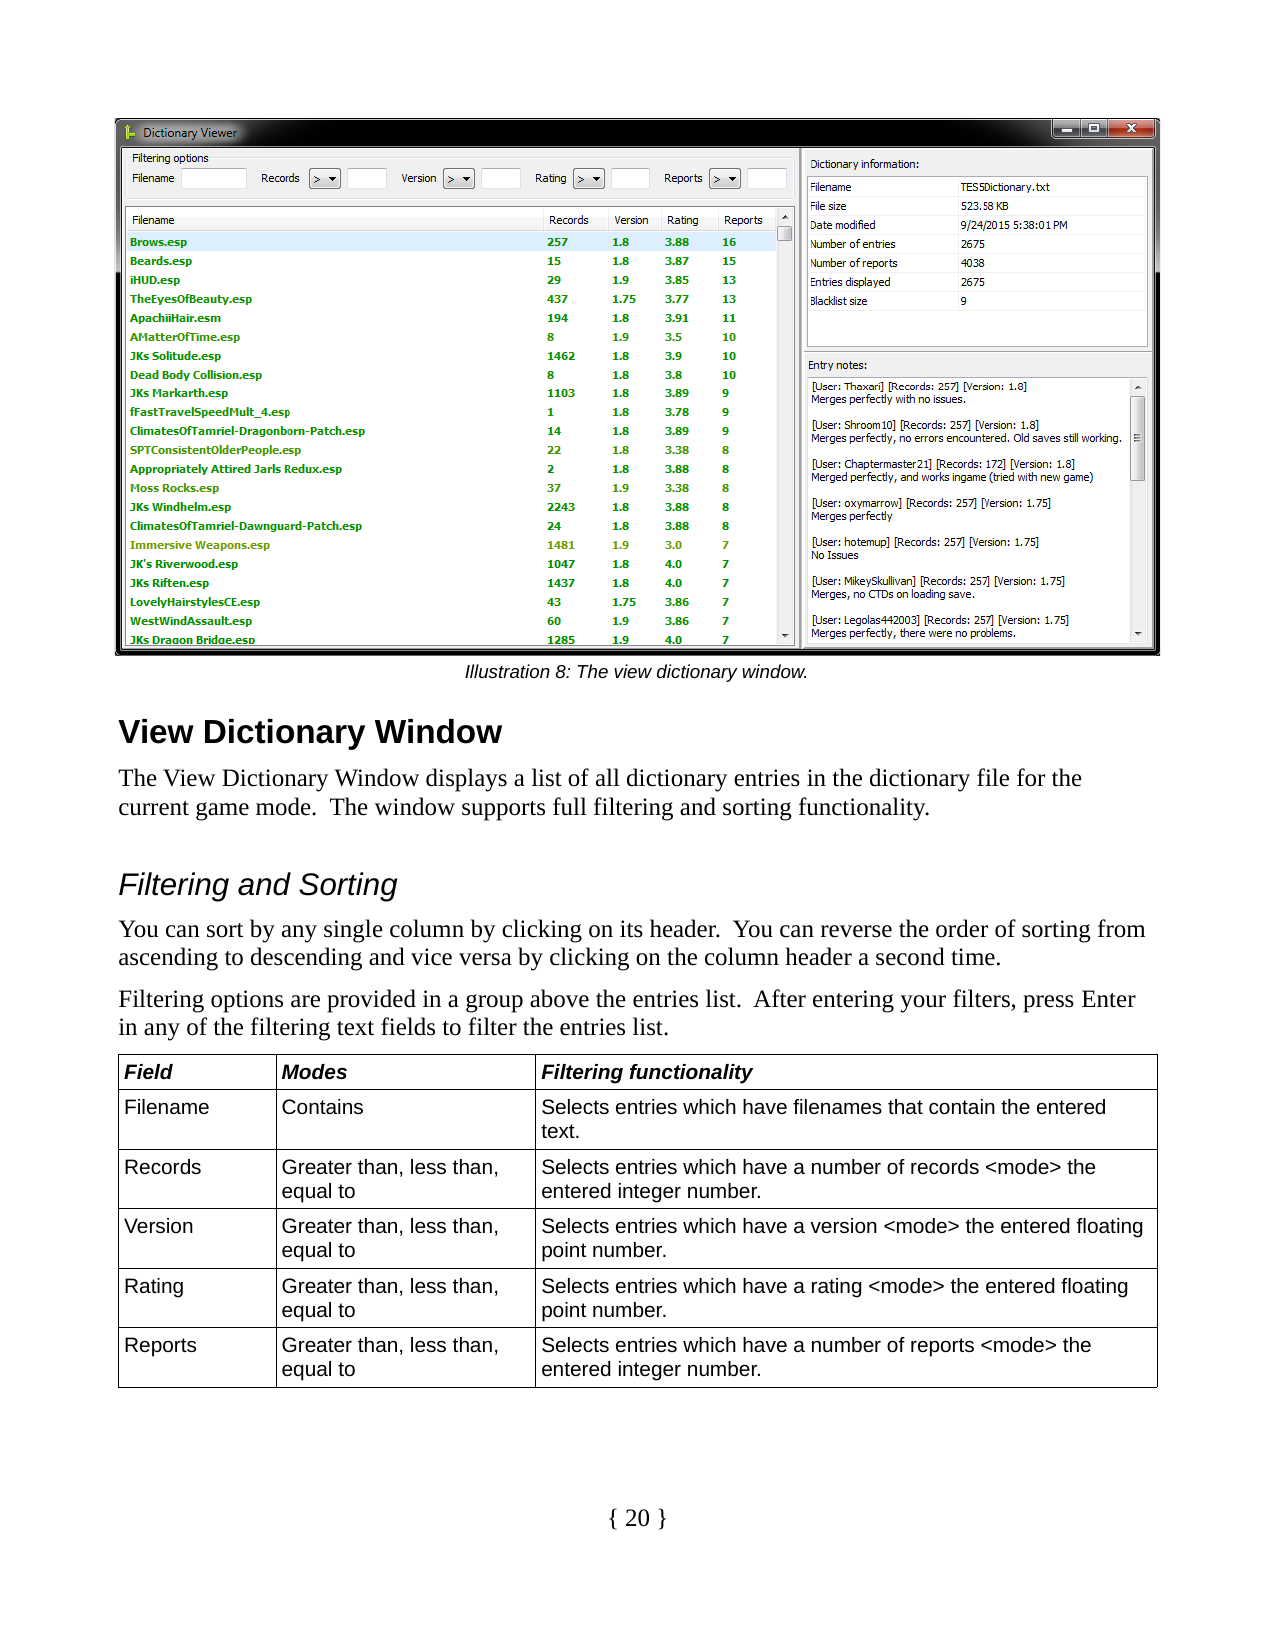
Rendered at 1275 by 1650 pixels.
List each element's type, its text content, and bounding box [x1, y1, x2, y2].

text You can sort by any single column by clicking on its header. You can reverse the order of sorting from ascending to descending and vice versa by clicking on the column header a second time. [118, 914, 1157, 971]
table_cell Selects entries which have a rating <mode> the entered floating point number. [536, 1269, 1157, 1327]
table_header Modes [277, 1055, 535, 1089]
picture [114, 118, 1161, 656]
text Illustration 8: The view dictionary window. [115, 656, 1160, 683]
table_cell Filename [119, 1090, 276, 1149]
table_cell Reports [119, 1328, 276, 1387]
table_header Filtering functionality [536, 1055, 1157, 1089]
table_cell Greater than, less than, equal to [277, 1269, 535, 1327]
table_cell Version [119, 1209, 276, 1268]
text Filtering options are provided in a group above the entries list. After entering your filters, press Enter in any of the filtering text fields to filter the entries list. [118, 984, 1157, 1041]
table_cell Greater than, less than, equal to [277, 1209, 535, 1268]
table_cell Greater than, less than, equal to [277, 1150, 535, 1208]
table_cell Rating [119, 1269, 276, 1327]
subtitle View Dictionary Window [115, 683, 1160, 750]
subtitle Filtering and Sorting [118, 866, 1157, 902]
table_cell Selects entries which have filenames that contain the entered text. [536, 1090, 1157, 1149]
table_cell Selects entries which have a number of reports <mode> the entered integer number. [536, 1328, 1157, 1387]
table_header Field [119, 1055, 276, 1089]
text The View Dictionary Window displays a list of all dictionary entries in the dictionary file for the current game mode. The window supports full filtering and sorting functionality. [118, 763, 1157, 820]
table_cell Selects entries which have a number of records <mode> the entered integer number. [536, 1150, 1157, 1208]
table_cell Records [119, 1150, 276, 1208]
table_cell Greater than, less than, equal to [277, 1328, 535, 1387]
table_cell Selects entries which have a version <mode> the entered floating point number. [536, 1209, 1157, 1268]
table_cell Contains [277, 1090, 535, 1149]
